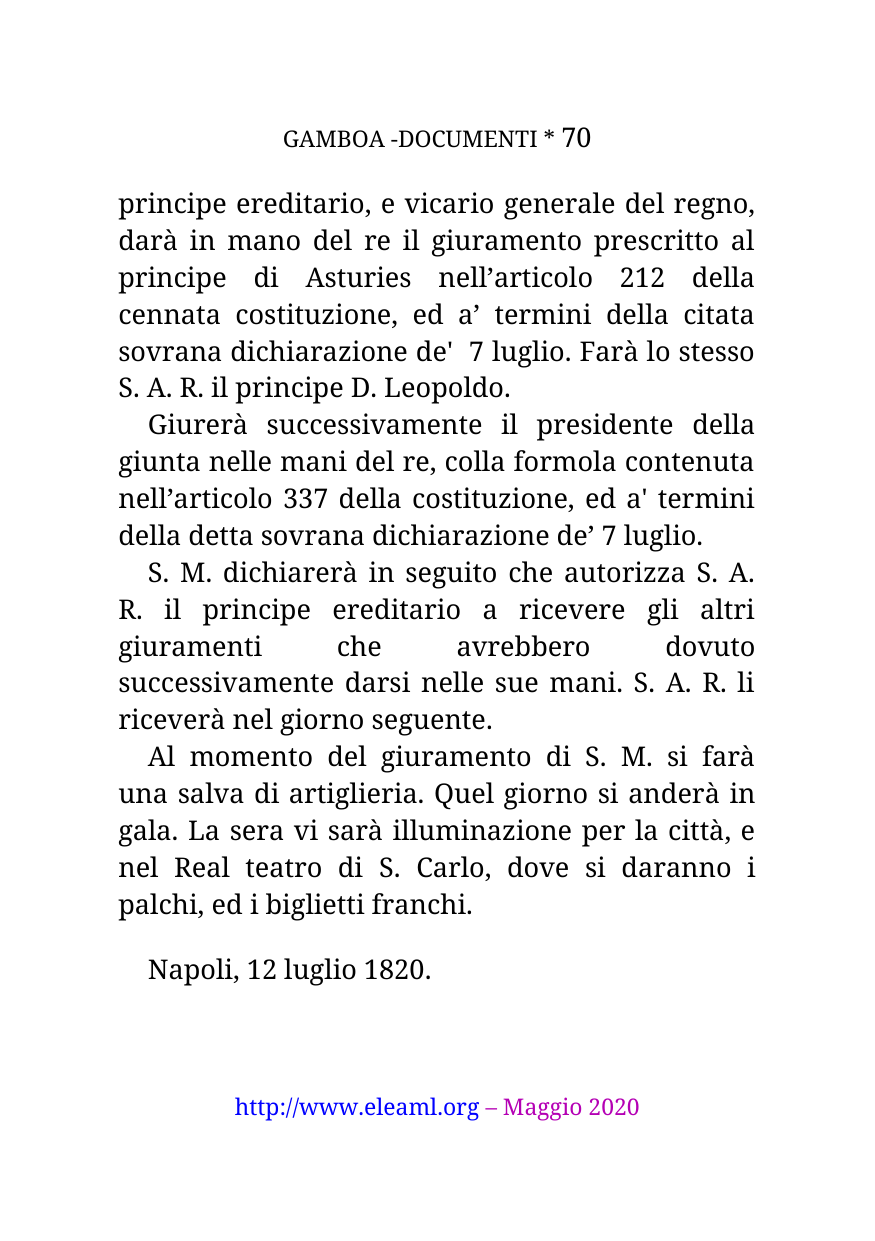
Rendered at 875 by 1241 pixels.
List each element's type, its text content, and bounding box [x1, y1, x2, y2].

text Al momento del giuramento di S. M. si farà una salva di artiglieria. Quel giorno si anderà in gala. La sera vi sarà illuminazione per la città, e nel Real teatro di S. Carlo, dove si daranno i palchi, ed i biglietti franchi. [118, 738, 756, 922]
text S. M. dichiarerà in seguito che autorizza S. A. R. il principe ereditario a ricevere gli altri giuramenti che avrebbero dovuto successivamente darsi nelle sue mani. S. A. R. li riceverà nel giorno seguente. [118, 553, 756, 738]
text Napoli, 12 luglio 1820. [118, 951, 756, 988]
text Giurerà successivamente il presidente della giunta nelle mani del re, colla formola contenuta nell’articolo 337 della costituzione, ed a' termini della detta sovrana dichiarazione de’ 7 luglio. [118, 406, 756, 553]
text principe ereditario, e vicario generale del regno, darà in mano del re il giuramento prescritto al principe di Asturies nell’articolo 212 della cennata costituzione, ed a’ termini della citata sovrana dichiarazione de' 7 luglio. Farà lo stesso S. A. R. il principe D. Leopoldo. [118, 184, 756, 406]
